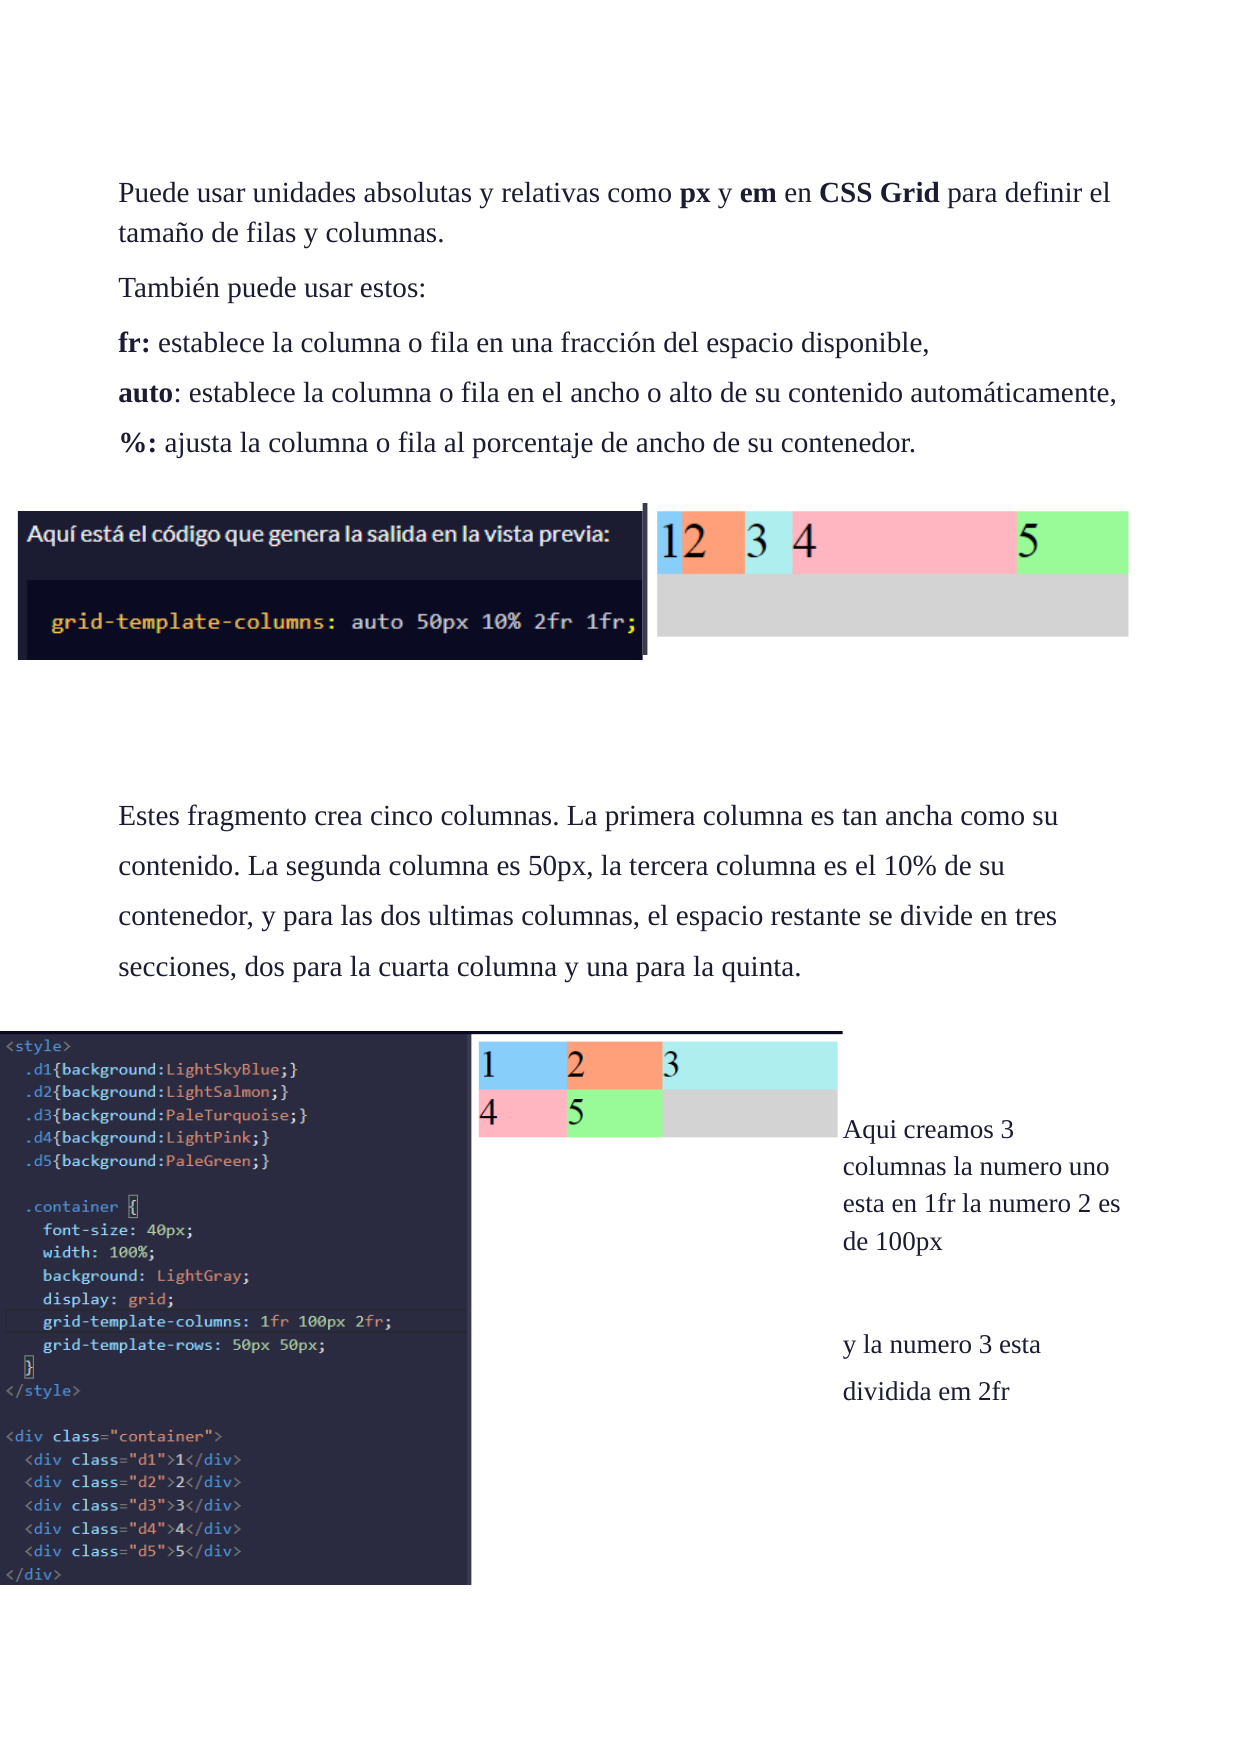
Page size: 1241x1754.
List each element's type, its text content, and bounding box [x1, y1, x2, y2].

text fr: establece la columna o fila en una fracción del espacio disponible, [118, 325, 1122, 358]
text Aqui creamos 3 columnas la numero uno esta en 1fr la numero 2 es de 100px [843, 1113, 1122, 1256]
text y la numero 3 esta dividida em 2fr [843, 1328, 1122, 1406]
picture [0, 1031, 843, 1585]
text %: ajusta la columna o fila al porcentaje de ancho de su contenedor. [118, 426, 1122, 459]
text También puede usar estos: [118, 270, 1122, 304]
text auto: establece la columna o fila en el ancho o alto de su contenido automáticamente, [118, 375, 1122, 409]
picture [17, 503, 1137, 660]
text Estes fragmento crea cinco columnas. La primera columna es tan ancha como su contenido. La segunda columna es 50px, la tercera columna es el 10% de su contenedor, y para las dos ultimas columnas, el espacio restante se divide en tres secciones, dos para la cuarta columna y una para la quinta. [118, 798, 1122, 982]
text Puede usar unidades absolutas y relativas como px y em en CSS Grid para definir el tamaño de filas y columnas. [118, 175, 1122, 249]
